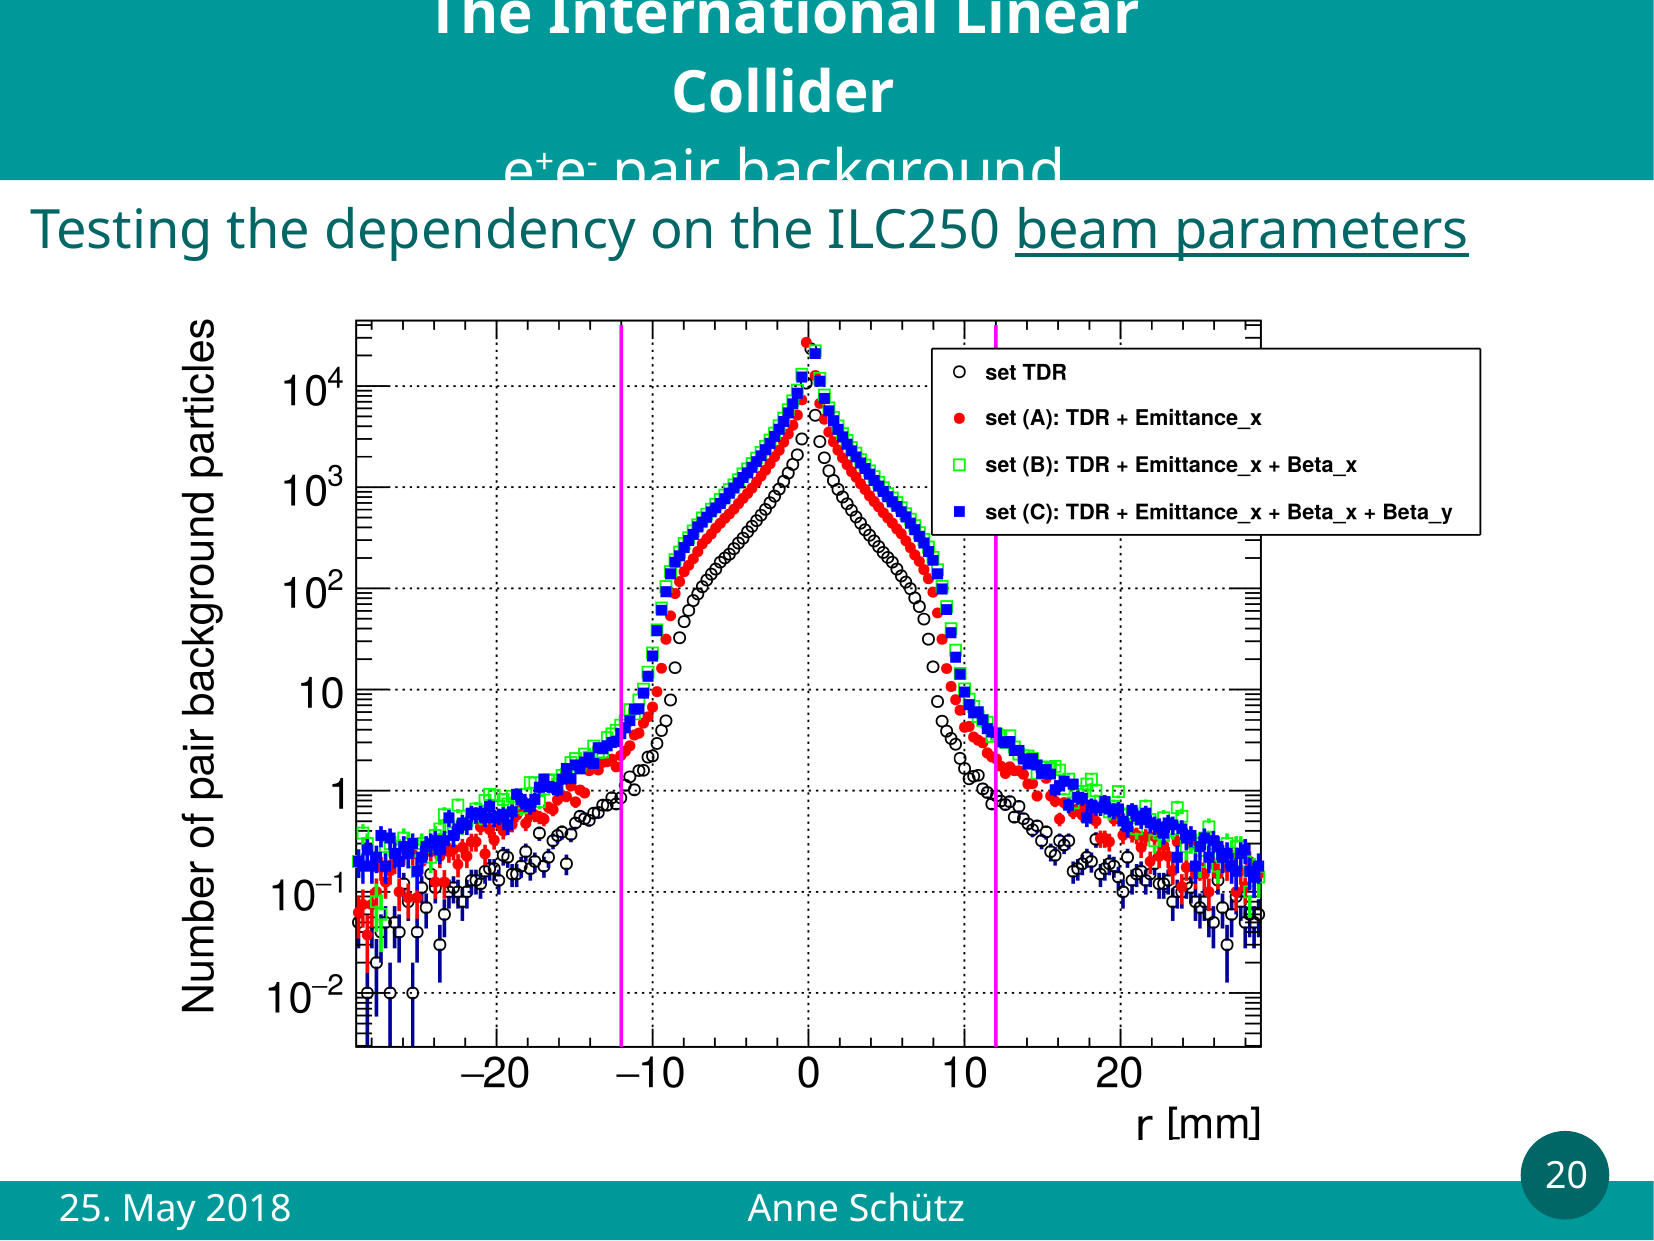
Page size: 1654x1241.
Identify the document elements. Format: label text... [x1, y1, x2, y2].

title The International Linear Collider e+e- pair background [426, 0, 1227, 181]
text_box Testing the dependency on the ILC250 beam parameters [30, 188, 1636, 267]
picture [164, 299, 1498, 1141]
